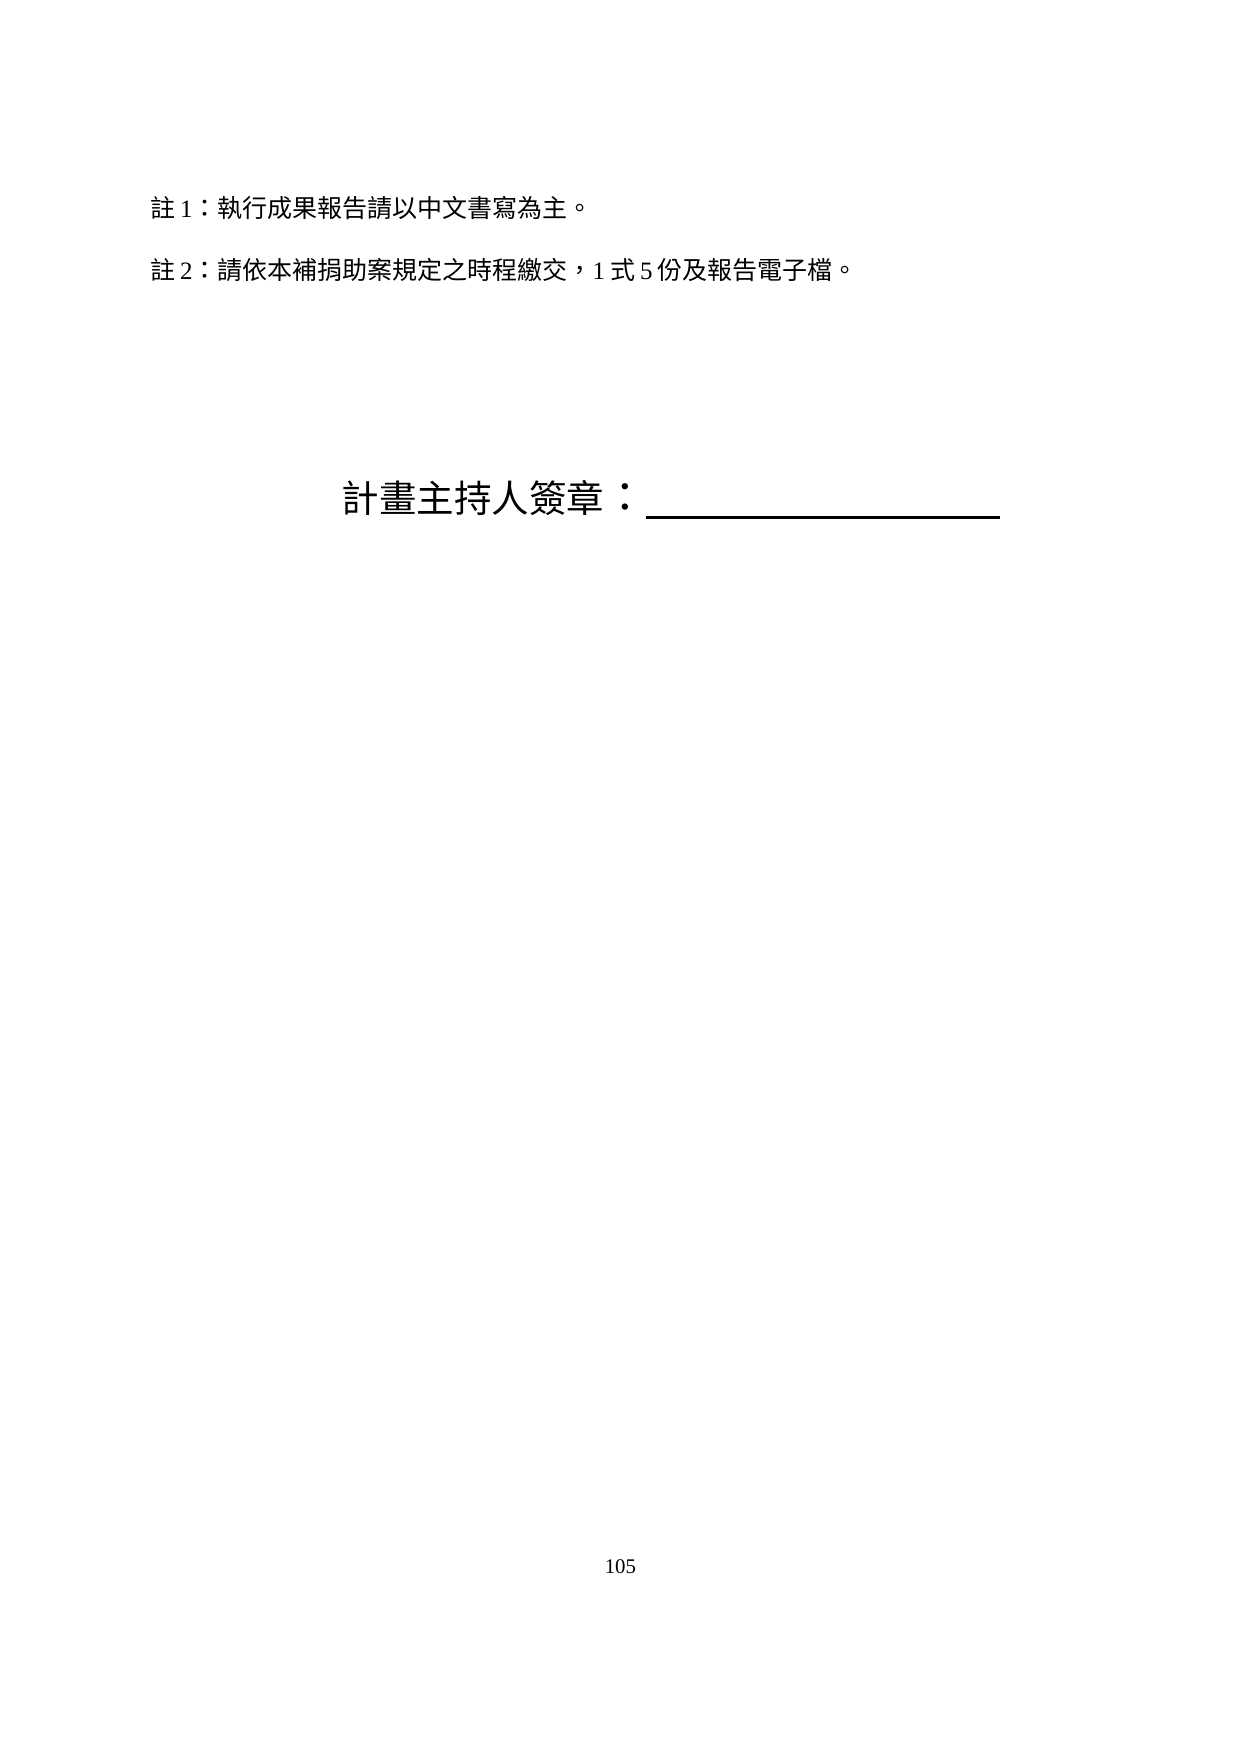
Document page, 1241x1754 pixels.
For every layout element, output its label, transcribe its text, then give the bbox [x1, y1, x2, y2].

text 註2：請依本補捐助案規定之時程繳交，1式5份及報告電子檔。 [150, 227, 1090, 290]
text 註1：執行成果報告請以中文書寫為主。 [150, 165, 1090, 227]
text 計畫主持人簽章： [150, 453, 1090, 516]
